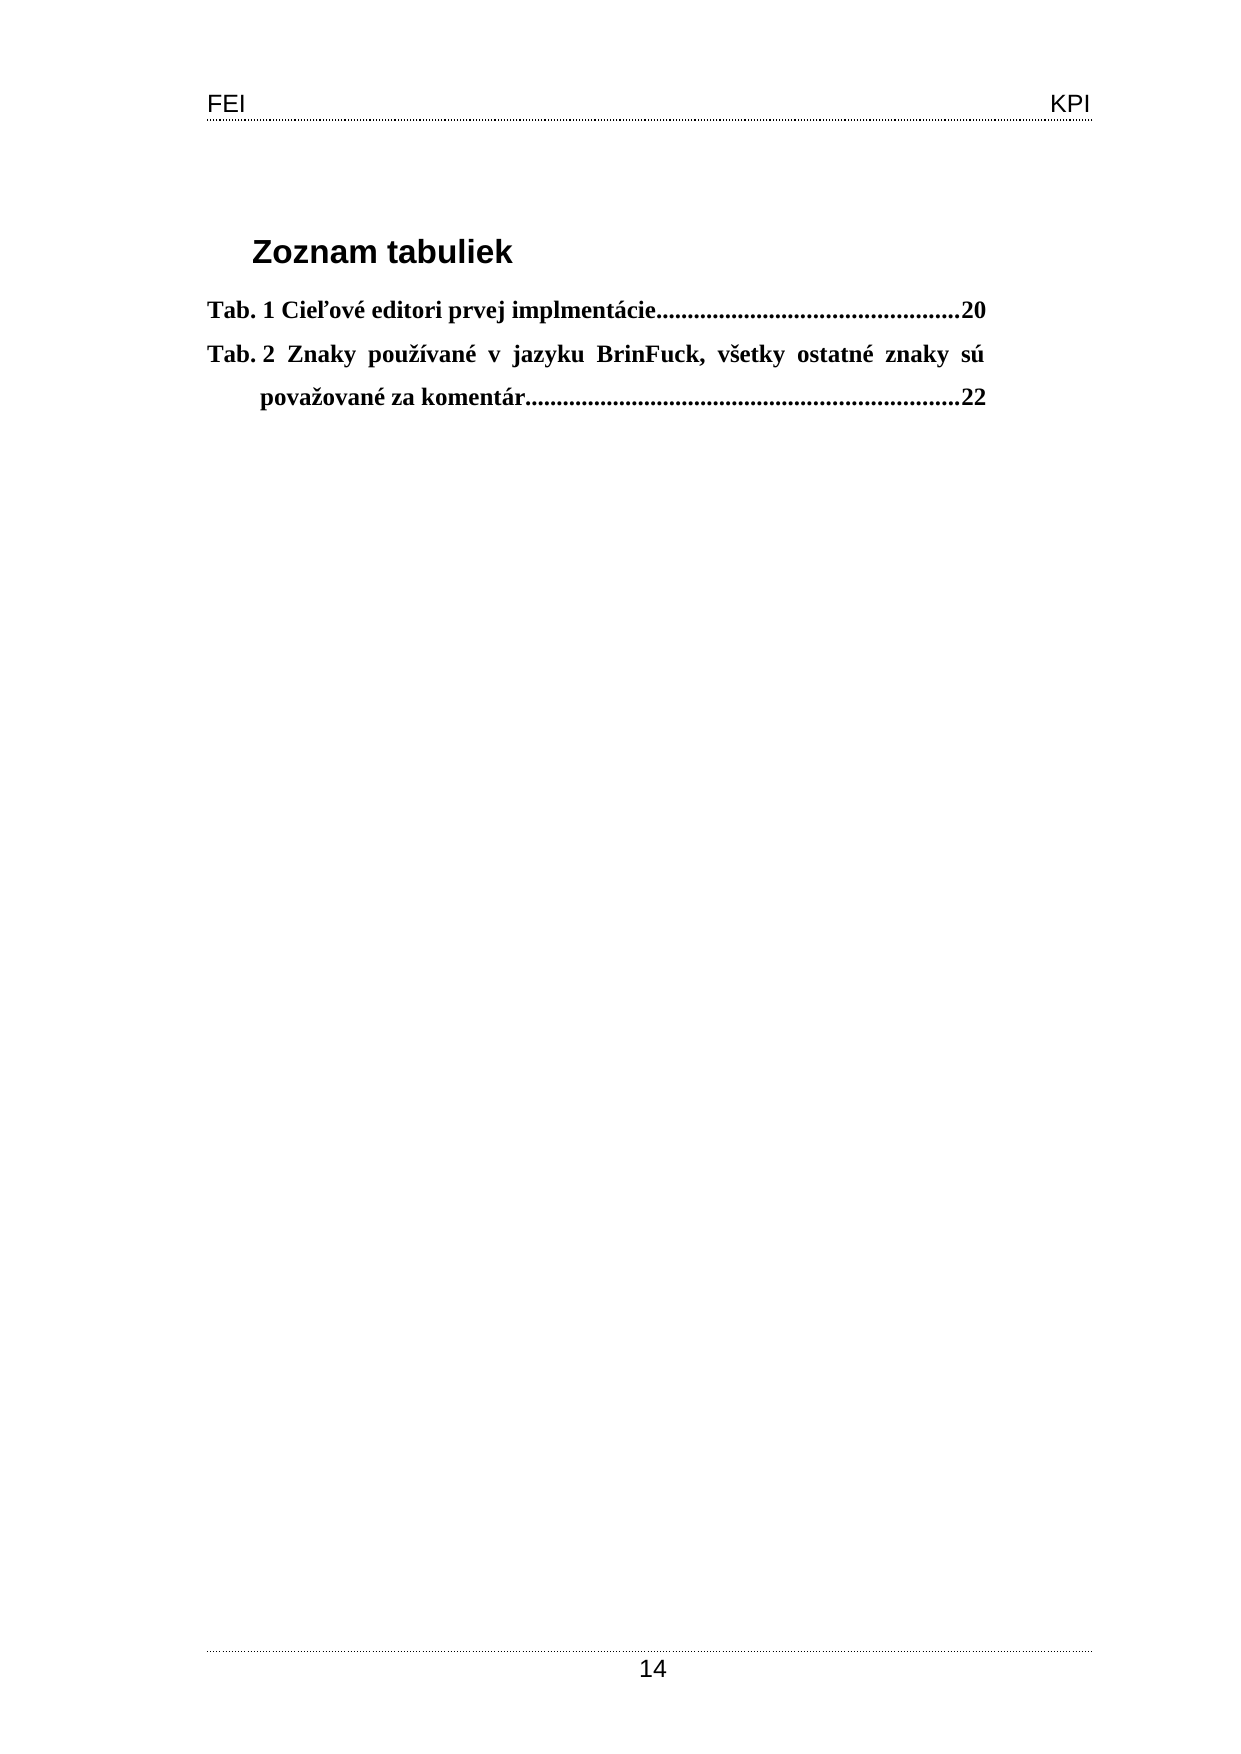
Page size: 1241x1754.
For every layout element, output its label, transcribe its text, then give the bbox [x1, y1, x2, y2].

text Tab. 1 Cieľové editori prvej implmentácie 20 [207, 296, 986, 324]
list Zoznam tabuliek [207, 232, 1092, 270]
text Tab. 2 Znaky používané v jazyku BrinFuck, všetky ostatné znaky sú považované za komentár 22 [207, 339, 986, 411]
